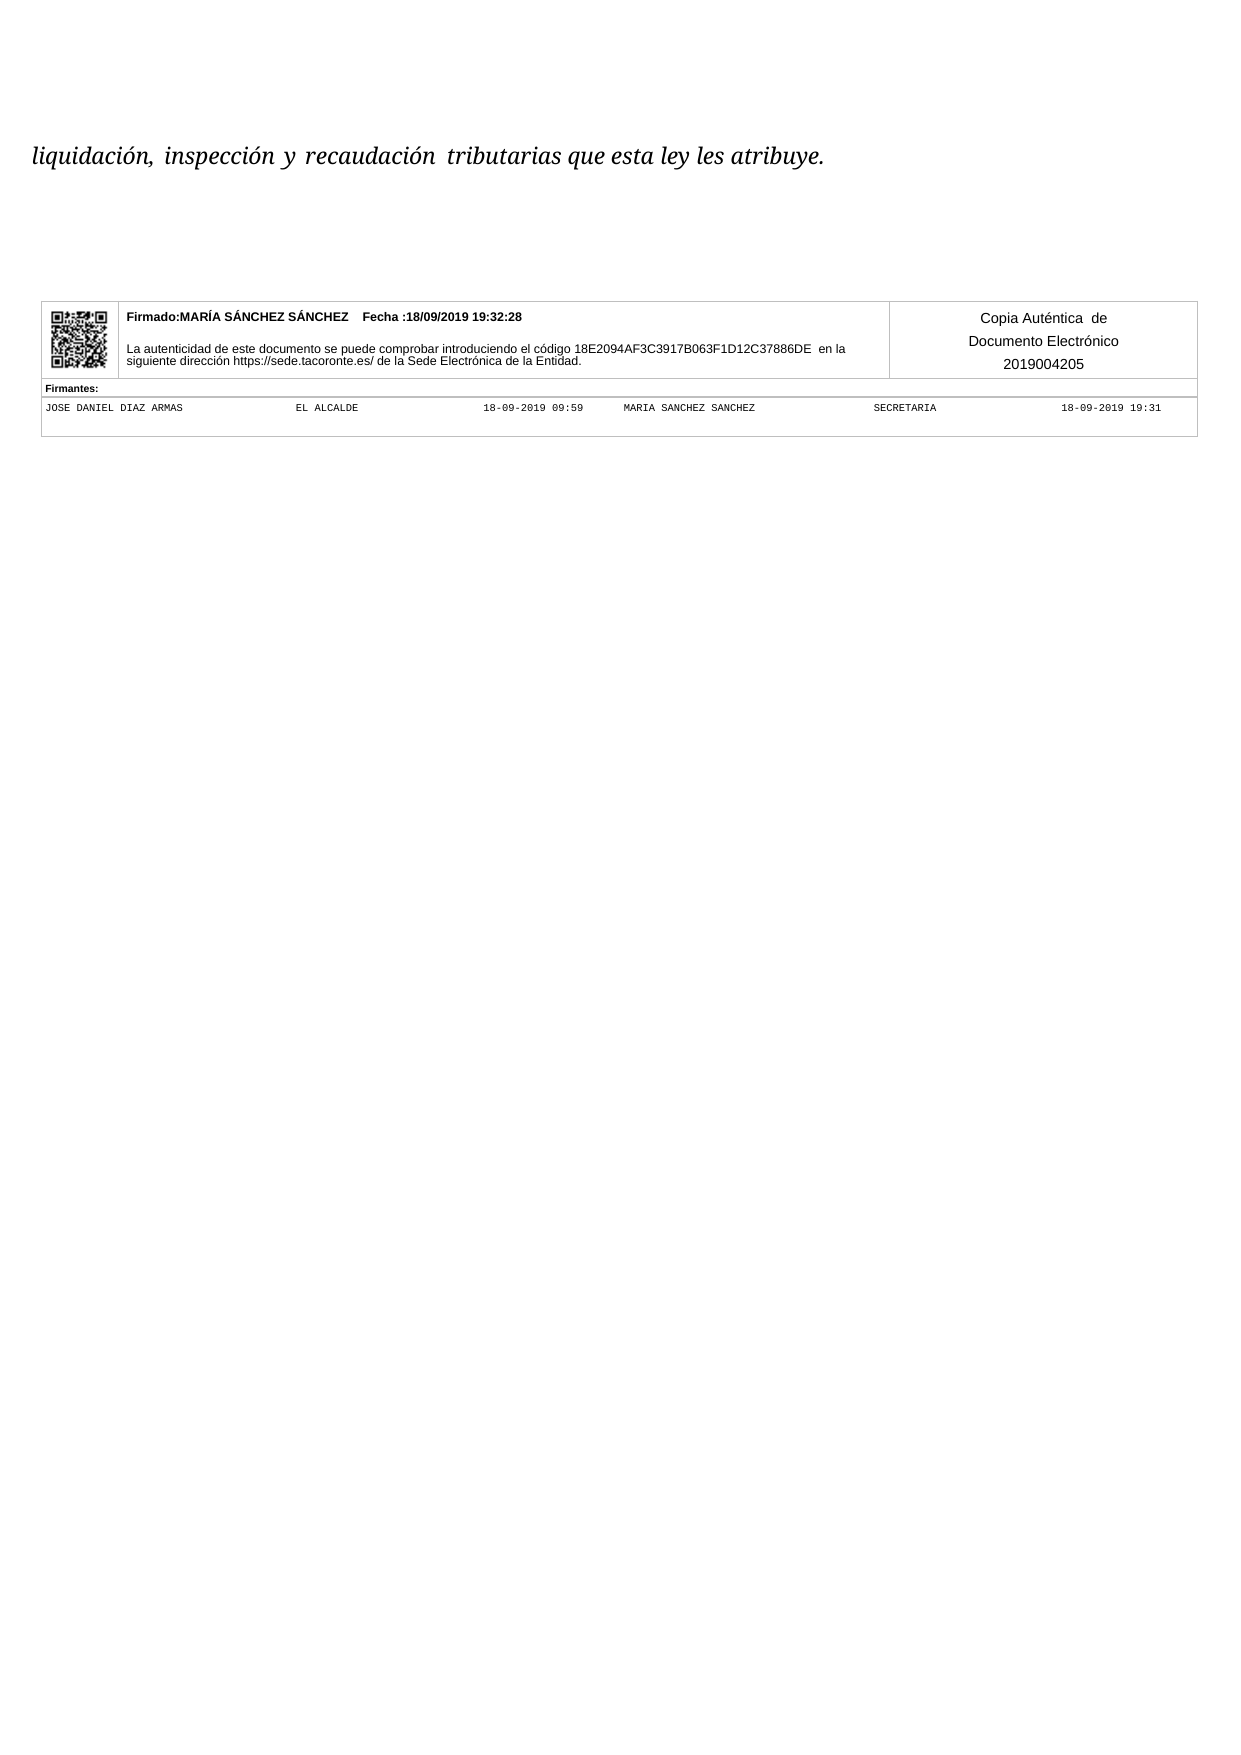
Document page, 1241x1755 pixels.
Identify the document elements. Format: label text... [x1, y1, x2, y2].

table_header Firmado:MARÍA SÁNCHEZ SÁNCHEZ Fecha :18/09/2019 19:32:28 La autenticidad de este documento se puede comprobar introduciendo el código 18E2094AF3C3917B063F1D12C37886DE en la siguiente dirección https://sede.tacoronte.es/ de la Sede Electrónica de la Entidad. [119, 302, 889, 378]
table_cell Firmantes: [42, 379, 1197, 396]
table_cell MARIA SANCHEZ SANCHEZ [604, 398, 814, 436]
table_header Copia Auténtica de Documento Electrónico 2019004205 [890, 302, 1197, 378]
table_cell SECRETARIA [814, 398, 999, 436]
table_header [42, 302, 118, 378]
table_cell 18-09-2019 09:59 [421, 398, 603, 436]
text liquidación, inspección y recaudación tributarias que esta ley les atribuye. [31, 139, 1064, 171]
table_cell JOSE DANIEL DIAZ ARMAS [42, 398, 239, 436]
table_cell EL ALCALDE [239, 398, 421, 436]
table_cell 18-09-2019 19:31 [999, 398, 1197, 436]
